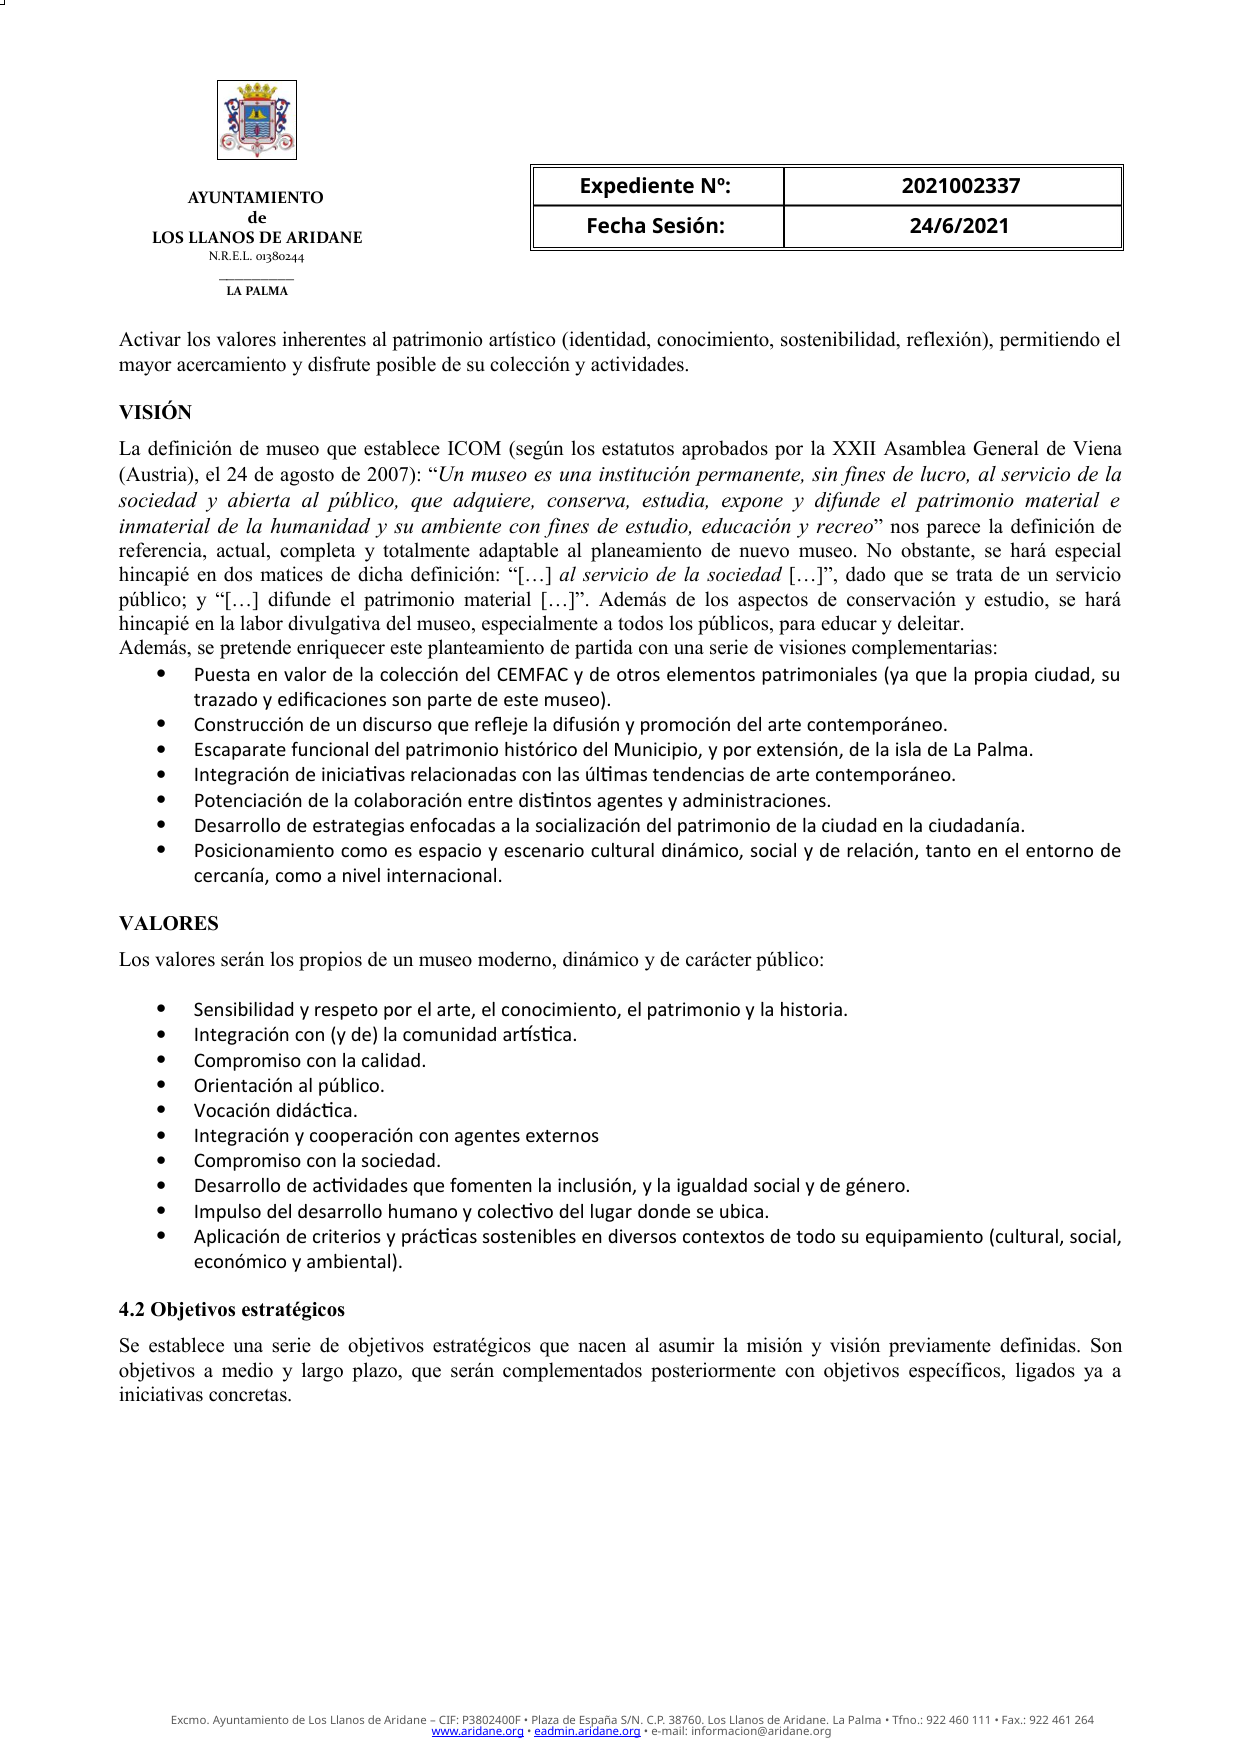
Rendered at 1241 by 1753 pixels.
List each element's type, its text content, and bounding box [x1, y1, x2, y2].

text Posicionamiento como es espacio y escenario cultural dinámico, social y de relación, tanto en el entorno de [194, 841, 1146, 861]
text económico y ambiental). [194, 1252, 1145, 1273]
text Puesta en valor de la colección del CEMFAC y de otros elementos patrimoniales (ya que la propia ciudad, su [194, 664, 1145, 685]
text Expediente Nº: [579, 173, 761, 198]
text  [156, 1222, 191, 1247]
text 4 [119, 1298, 129, 1321]
text  [156, 836, 191, 861]
text Integración de iniciaꢀvas relacionadas con las úlꢀmas tendencias de arte contemporáneo. [194, 765, 1146, 786]
text cercanía, como a nivel internacional. [194, 866, 1146, 887]
text www.aridane.org • eadmin.aridane.org • e-mail: informacion@aridane.org [431, 1724, 834, 1738]
text iniciativas concretas. [119, 1383, 1147, 1406]
text  [156, 1171, 191, 1196]
text referencia, actual, completa y totalmente adaptable al planeamiento de nuevo museo. No obstante, se hará especial [119, 539, 1146, 562]
text objetivos a medio y largo plazo, que serán complementados posteriormente con objetivos específicos, ligados ya a [119, 1359, 1147, 1382]
text LA PALMA [226, 286, 317, 298]
text  [156, 1121, 191, 1146]
text  [156, 1096, 191, 1121]
text  [156, 994, 191, 1020]
text de [247, 210, 387, 227]
text _ [219, 266, 226, 279]
text Escaparate funcional del patrimonio histórico del Municipio, y por extensión, de la isla de La Palma. [194, 740, 1146, 761]
text Fecha Sesión: [586, 214, 761, 239]
text Integración y cooperación con agentes externos [194, 1126, 1145, 1147]
text inmaterial de la humanidad y su ambiente con fines de estudio, educación y recreo” nos parece la definición de [119, 514, 1146, 538]
text Desarrollo de acꢀvidades que fomenten la inclusión, y la igualdad social y de género. [194, 1176, 1145, 1197]
text .2 Objetivos estratégicos [129, 1298, 371, 1321]
text N.R.E.L. 01380244 [208, 250, 327, 262]
text  [156, 785, 191, 811]
text _ [317, 266, 327, 282]
text AYUNTAMIENTO [188, 190, 387, 207]
text  [156, 1146, 191, 1171]
text sociedad y abierta al público, que adquiere, conserva, estudia, expone y difunde el patrimonio material e [119, 488, 1146, 512]
text Construcción de un discurso que reﬂeje la difusión y promoción del arte contemporáneo. [194, 715, 1146, 736]
text La definición de museo que establece ICOM (según los estatutos aprobados por la XXII Asamblea General de Viena [119, 437, 1146, 460]
text hincapié en la labor divulgativa del museo, especialmente a todos los públicos, para educar y deleitar. [119, 612, 1146, 635]
text ________ [226, 266, 317, 282]
text Impulso del desarrollo humano y colecꢀvo del lugar donde se ubica. [194, 1202, 1145, 1222]
text Activar los valores inherentes al patrimonio artístico (identidad, conocimiento, sostenibilidad, reflexión), permitiendo el [119, 328, 1146, 351]
text  [156, 1071, 191, 1096]
text Vocación didácꢀca. [194, 1101, 1145, 1121]
text (Austria), el 24 de agosto de 2007): “Un museo es una institución permanente, sin fines de lucro, al servicio de la [119, 462, 1146, 486]
text Compromiso con la sociedad. [194, 1151, 1145, 1172]
text Compromiso con la calidad. [194, 1050, 1145, 1071]
text 2021002337 [902, 173, 1059, 198]
text Se establece una serie de objetivos estratégicos que nacen al asumir la misión y visión previamente definidas. Son [119, 1334, 1147, 1358]
text VALORES [119, 912, 244, 935]
text  [156, 659, 191, 684]
text Integración con (y de) la comunidad arꢁsꢀca. [194, 1025, 1145, 1046]
text Desarrollo de estrategias enfocadas a la socialización del patrimonio de la ciudad en la ciudadanía. [194, 816, 1146, 836]
text Excmo. Ayuntamiento de Los Llanos de Aridane – CIF: P3802400F • Plaza de España S/N. C.P. 38760. Los Llanos de Aridane. La Palma • Tfno.: 922 460 111 • Fax.: 922 461 264 [171, 1713, 1095, 1727]
text Sensibilidad y respeto por el arte, el conocimiento, el patrimonio y la historia. [194, 1000, 1145, 1021]
text hincapié en dos matices de dicha definición: “[…] al servicio de la sociedad […]”, dado que se trata de un servicio [119, 563, 1146, 586]
text Potenciación de la colaboración entre disꢀntos agentes y administraciones. [194, 790, 1146, 811]
text  [156, 709, 191, 735]
picture [531, 165, 1123, 250]
picture [218, 81, 296, 159]
text  [156, 811, 191, 836]
text mayor acercamiento y disfrute posible de su colección y actividades. [119, 353, 1146, 376]
text Además, se pretende enriquecer este planteamiento de partida con una serie de visiones complementarias: [119, 636, 1022, 659]
text trazado y ediﬁcaciones son parte de este museo). [194, 689, 1145, 710]
text  [156, 735, 191, 760]
text VISIÓN [119, 401, 218, 424]
text 24/6/2021 [909, 214, 1059, 239]
text  [156, 1196, 191, 1222]
text  [156, 760, 191, 785]
text LOS LLANOS DE ARIDANE [152, 230, 387, 247]
text Aplicación de criterios y prácꢀcas sostenibles en diversos contextos de todo su equipamiento (cultural, social, [194, 1227, 1145, 1247]
text Los valores serán los propios de un museo moderno, dinámico y de carácter público: [119, 948, 848, 971]
text Orientación al público. [194, 1075, 1145, 1096]
text  [156, 1045, 191, 1071]
text público; y “[…] difunde el patrimonio material […]”. Además de los aspectos de conservación y estudio, se hará [119, 588, 1146, 611]
text  [156, 1020, 191, 1045]
